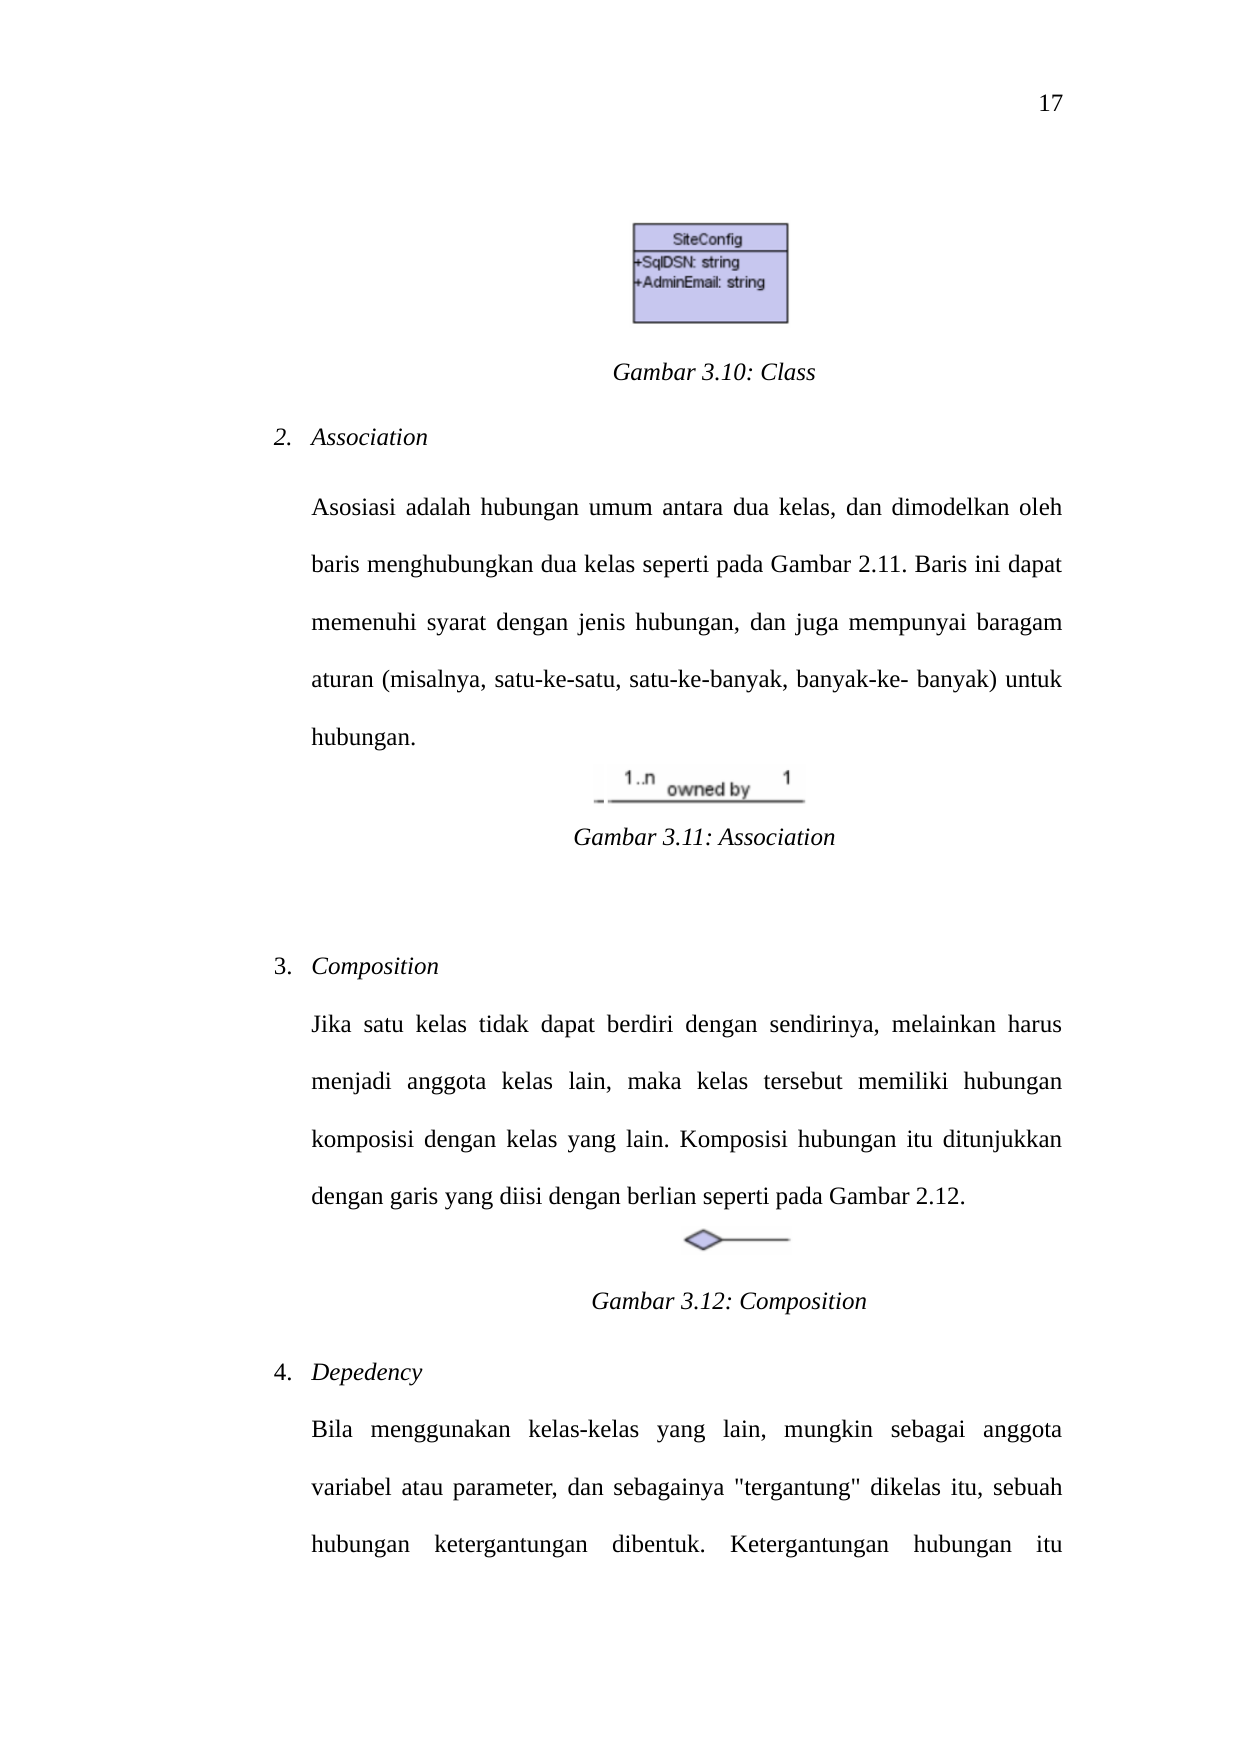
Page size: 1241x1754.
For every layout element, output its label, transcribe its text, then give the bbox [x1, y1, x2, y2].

picture [629, 220, 793, 329]
list Asosiasi adalah hubungan umum antara dua kelas, dan dimodelkan oleh baris menghubungkan dua kelas seperti pada Gambar 2.11. Baris ini dapat memenuhi syarat dengan jenis hubungan, dan juga mempunyai baragam aturan (misalnya, satu-ke-satu, satu-ke-banyak, banyak-ke- banyak) untuk hubungan. [274, 492, 1063, 750]
list [569, 210, 861, 222]
list Gambar 3.10: Class [569, 329, 861, 386]
picture [677, 1226, 795, 1257]
list Gambar 3.12: Composition [553, 1231, 908, 1314]
list Depedency Bila menggunakan kelas-kelas yang lain, mungkin sebagai anggota variabel atau parameter, dan sebagainya "tergantung" dikelas itu, sebuah hubungan ketergantungan dibentuk. Ketergantungan hubungan itu [274, 1251, 1063, 1558]
picture [589, 764, 814, 810]
list Composition Jika satu kelas tidak dapat berdiri dengan sendirinya, melainkan harus menjadi anggota kelas lain, maka kelas tersebut memiliki hubungan komposisi dengan kelas yang lain. Komposisi hubungan itu ditunjukkan dengan garis yang diisi dengan berlian seperti pada Gambar 2.12. [274, 792, 1063, 1210]
list Association [274, 329, 1063, 450]
list Gambar 3.11: Association [551, 764, 859, 851]
list [551, 851, 859, 922]
